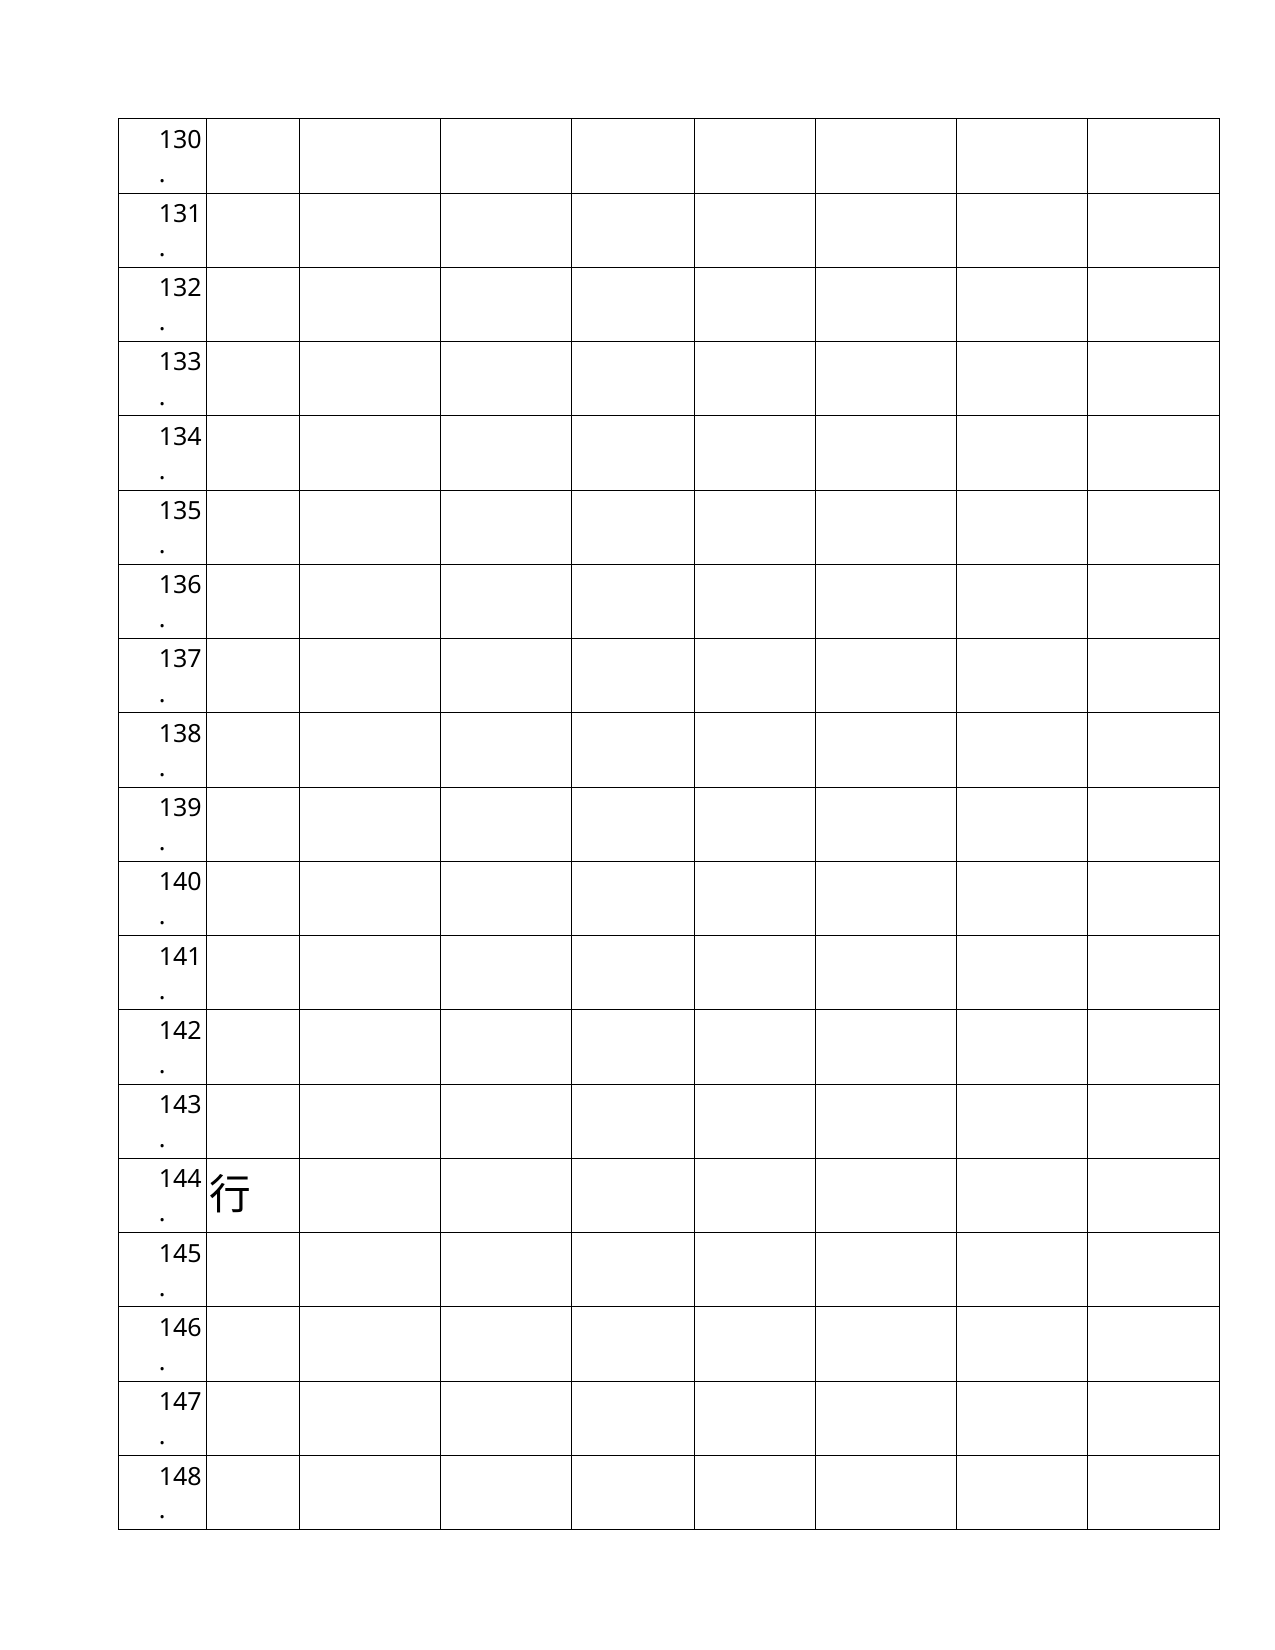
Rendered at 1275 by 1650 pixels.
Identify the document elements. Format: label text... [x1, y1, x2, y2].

table_cell [207, 1307, 299, 1381]
table_cell [695, 1085, 815, 1158]
table_cell [300, 194, 440, 267]
table_cell [816, 194, 956, 267]
table_cell [695, 936, 815, 1009]
table_cell [441, 268, 571, 341]
table_cell [207, 268, 299, 341]
table_cell [957, 862, 1087, 935]
table_cell [957, 1010, 1087, 1084]
table_cell [300, 119, 440, 192]
table_cell [572, 788, 694, 861]
table_cell [300, 1382, 440, 1455]
table_cell [572, 194, 694, 267]
table_cell [1088, 1010, 1219, 1084]
table_cell [572, 416, 694, 489]
table_cell [207, 565, 299, 638]
table_cell [1088, 342, 1219, 415]
table_cell [572, 1382, 694, 1455]
table_cell [207, 1233, 299, 1306]
table_cell [572, 936, 694, 1009]
table_cell [572, 565, 694, 638]
table_cell [816, 936, 956, 1009]
table_cell [957, 268, 1087, 341]
table_cell [441, 1159, 571, 1232]
table_cell [695, 194, 815, 267]
table_cell [441, 1233, 571, 1306]
table_cell [695, 1010, 815, 1084]
table_cell [957, 342, 1087, 415]
table_cell [572, 639, 694, 712]
table_cell [572, 1307, 694, 1381]
table_cell [441, 342, 571, 415]
table_cell [441, 1307, 571, 1381]
table_cell [441, 713, 571, 787]
table_cell [207, 491, 299, 564]
table_cell [1088, 639, 1219, 712]
table_cell [695, 1456, 815, 1529]
table_cell [207, 1456, 299, 1529]
table_cell [1088, 1233, 1219, 1306]
table_cell [695, 862, 815, 935]
table_cell [441, 491, 571, 564]
table_cell [119, 1233, 206, 1306]
table_cell [1088, 119, 1219, 192]
table_cell [957, 1307, 1087, 1381]
table_cell [441, 119, 571, 192]
table_cell [957, 194, 1087, 267]
table_cell [119, 1382, 206, 1455]
table_cell [695, 268, 815, 341]
table_cell [572, 1159, 694, 1232]
table_cell [119, 1307, 206, 1381]
table_cell [119, 1159, 206, 1232]
table_cell [207, 194, 299, 267]
table_cell [572, 713, 694, 787]
table_cell [816, 342, 956, 415]
table_cell [300, 862, 440, 935]
table_cell [119, 491, 206, 564]
table_cell [957, 936, 1087, 1009]
table_cell [119, 1456, 206, 1529]
table_cell [441, 1456, 571, 1529]
table_cell [119, 119, 206, 192]
table_cell [119, 1010, 206, 1084]
table_cell [816, 1307, 956, 1381]
table_cell [572, 1233, 694, 1306]
table_cell [957, 1382, 1087, 1455]
table_cell [300, 1233, 440, 1306]
table_cell [816, 788, 956, 861]
table_cell [695, 788, 815, 861]
table_cell [816, 1085, 956, 1158]
table_cell [300, 416, 440, 489]
table_cell [300, 936, 440, 1009]
table_cell [119, 194, 206, 267]
table_cell [816, 713, 956, 787]
table_cell [957, 1456, 1087, 1529]
table_cell [695, 1307, 815, 1381]
table_cell [441, 1010, 571, 1084]
table_cell [119, 639, 206, 712]
table_cell [695, 713, 815, 787]
table_cell [1088, 788, 1219, 861]
table_cell [119, 862, 206, 935]
table_cell [816, 268, 956, 341]
table_cell [300, 1159, 440, 1232]
table_cell [441, 788, 571, 861]
table_cell [695, 119, 815, 192]
table_cell [1088, 862, 1219, 935]
table_cell [1088, 713, 1219, 787]
table_cell [957, 1233, 1087, 1306]
table_cell [816, 416, 956, 489]
table_cell [1088, 1085, 1219, 1158]
table_cell [572, 119, 694, 192]
table_cell [300, 1307, 440, 1381]
table_cell [695, 1382, 815, 1455]
table_cell [1088, 416, 1219, 489]
table_cell [816, 639, 956, 712]
table_cell [572, 268, 694, 341]
table_cell [441, 639, 571, 712]
table_cell [441, 1382, 571, 1455]
table_cell [695, 491, 815, 564]
table_cell [957, 416, 1087, 489]
table_cell [119, 788, 206, 861]
table_cell [119, 342, 206, 415]
table_cell [207, 936, 299, 1009]
table_cell [300, 491, 440, 564]
table_cell [816, 1010, 956, 1084]
table_cell [1088, 936, 1219, 1009]
table_cell [207, 342, 299, 415]
table_cell [207, 639, 299, 712]
table_cell [816, 1233, 956, 1306]
table_cell [207, 788, 299, 861]
table_cell [957, 1159, 1087, 1232]
table_cell [816, 1456, 956, 1529]
table_cell [441, 862, 571, 935]
table_cell [207, 1382, 299, 1455]
table_cell [300, 713, 440, 787]
table_cell [441, 936, 571, 1009]
table_cell [816, 862, 956, 935]
table_cell [300, 565, 440, 638]
table_cell [207, 416, 299, 489]
table_cell [300, 639, 440, 712]
table_cell [816, 1159, 956, 1232]
table_cell [1088, 194, 1219, 267]
table_cell [1088, 1382, 1219, 1455]
table_cell [207, 1010, 299, 1084]
table_cell [1088, 1159, 1219, 1232]
table_cell [441, 565, 571, 638]
table_cell [957, 565, 1087, 638]
table_cell [695, 416, 815, 489]
table_cell [300, 342, 440, 415]
table_cell [300, 788, 440, 861]
table_cell [1088, 1456, 1219, 1529]
table_cell [1088, 491, 1219, 564]
table_cell [119, 936, 206, 1009]
table_cell [572, 491, 694, 564]
table_cell [957, 491, 1087, 564]
table_cell [119, 1085, 206, 1158]
table_cell [572, 1085, 694, 1158]
table_cell [957, 639, 1087, 712]
table_cell [695, 1159, 815, 1232]
table_cell [441, 416, 571, 489]
table_cell [1088, 268, 1219, 341]
table_cell [957, 713, 1087, 787]
table_cell [695, 565, 815, 638]
table_cell [957, 788, 1087, 861]
table_cell [300, 268, 440, 341]
table_cell [816, 491, 956, 564]
table_cell [695, 1233, 815, 1306]
table_cell [300, 1085, 440, 1158]
table_cell [695, 639, 815, 712]
table_cell [816, 565, 956, 638]
table_cell [207, 119, 299, 192]
table_cell [1088, 1307, 1219, 1381]
table_cell [957, 1085, 1087, 1158]
table_cell [572, 862, 694, 935]
table_cell [572, 342, 694, 415]
table_cell [207, 862, 299, 935]
table_cell [441, 194, 571, 267]
table_cell [207, 1085, 299, 1158]
table_cell [816, 119, 956, 192]
table_cell [441, 1085, 571, 1158]
table_cell [119, 268, 206, 341]
table_cell [119, 416, 206, 489]
table_cell [300, 1456, 440, 1529]
table_cell [816, 1382, 956, 1455]
table_cell 行 [207, 1159, 299, 1232]
table_cell [695, 342, 815, 415]
table_cell [1088, 565, 1219, 638]
table_cell [207, 713, 299, 787]
table_cell [119, 565, 206, 638]
table_cell [572, 1010, 694, 1084]
table_cell [957, 119, 1087, 192]
table_cell [119, 713, 206, 787]
table_cell [300, 1010, 440, 1084]
table_cell [572, 1456, 694, 1529]
